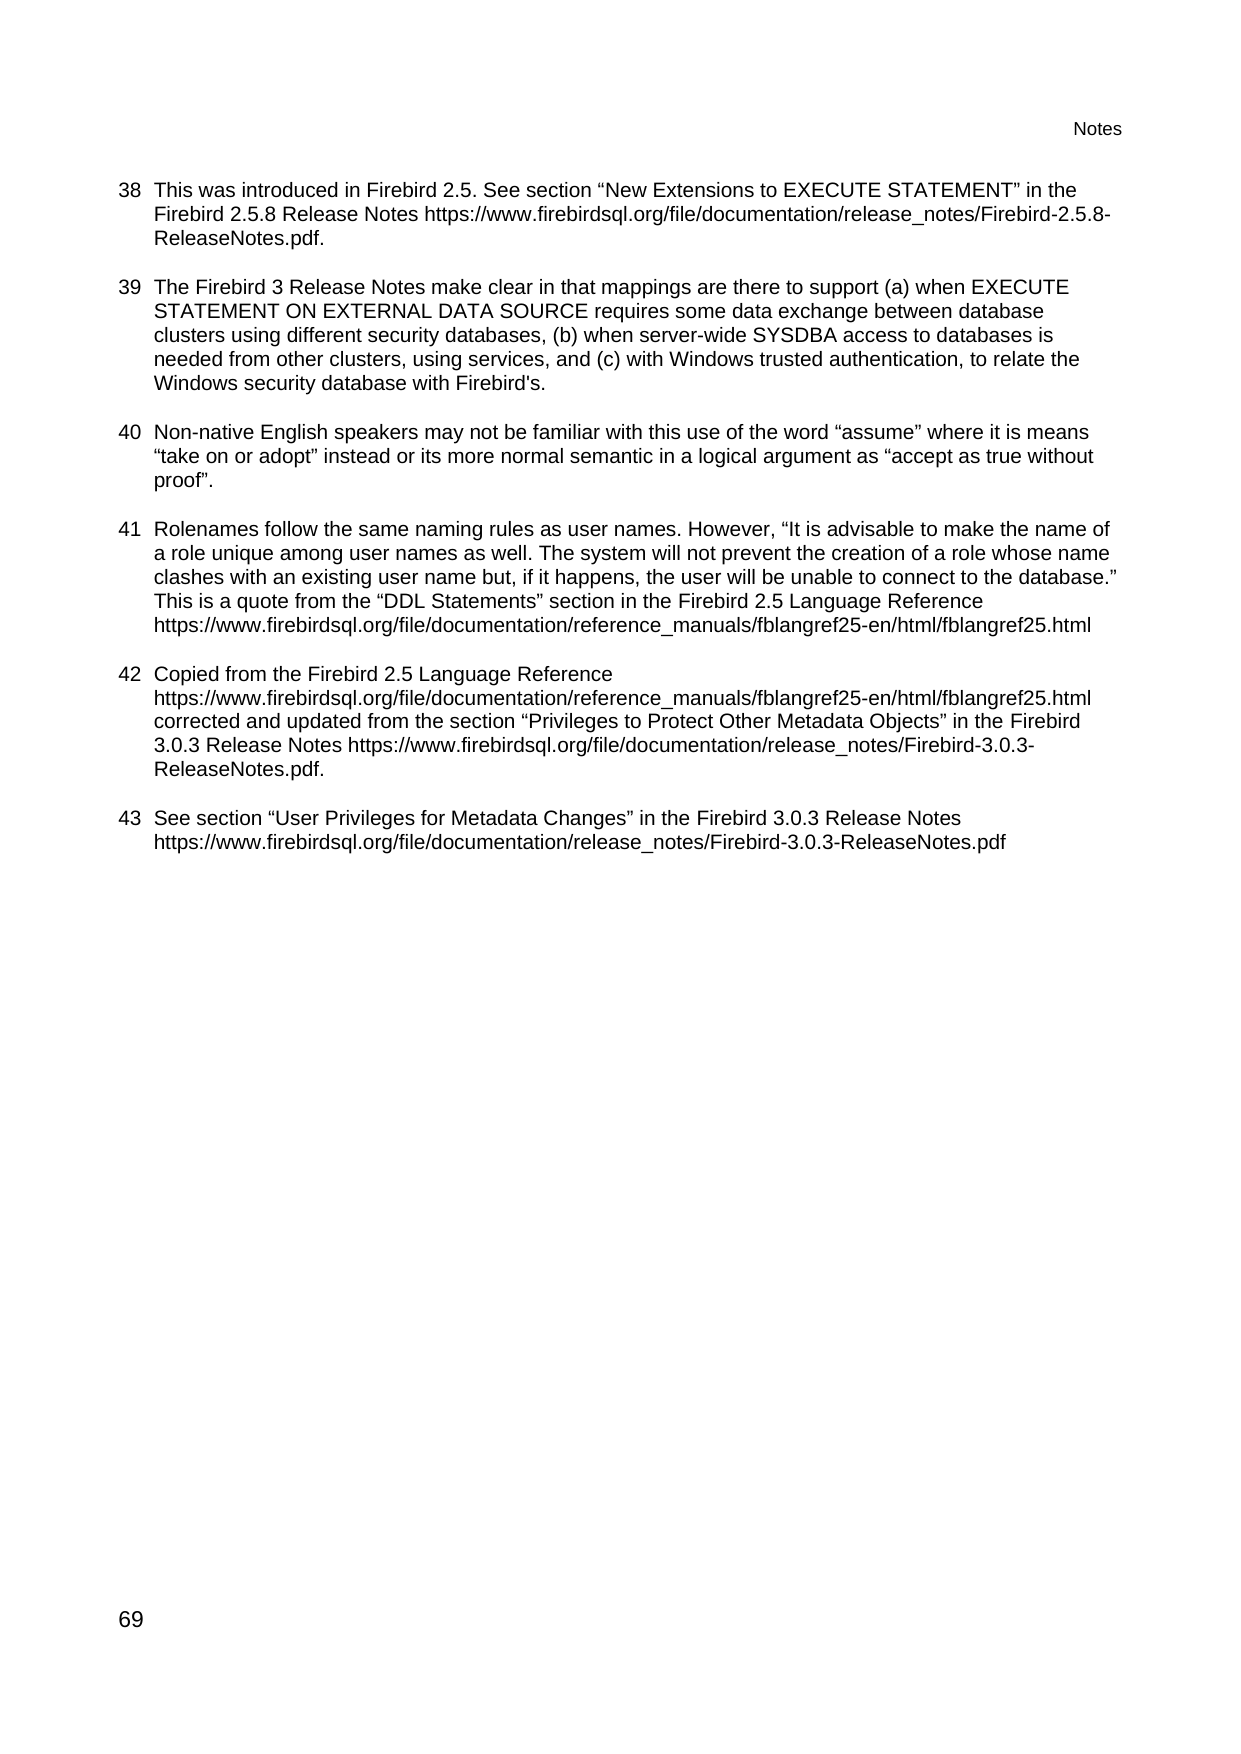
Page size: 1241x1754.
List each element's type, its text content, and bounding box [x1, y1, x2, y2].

text See section “User Privileges for Metadata Changes” in the Firebird 3.0.3 Release Notes https://www.firebirdsql.org/file/documentation/release_notes/Firebird-3.0.3-ReleaseNotes.pdf [118, 806, 1122, 854]
text Non-native English speakers may not be familiar with this use of the word “assume” where it is means “take on or adopt” instead or its more normal semantic in a logical argument as “accept as true without proof”. [118, 420, 1122, 492]
text Copied from the Firebird 2.5 Language Reference https://www.firebirdsql.org/file/documentation/reference_manuals/fblangref25-en/html/fblangref25.html corrected and updated from the section “Privileges to Protect Other Metadata Objects” in the Firebird 3.0.3 Release Notes https://www.firebirdsql.org/file/documentation/release_notes/Firebird-3.0.3-ReleaseNotes.pdf. [118, 661, 1122, 781]
list The Firebird 3 Release Notes make clear in that mappings are there to support (a) when EXECUTE STATEMENT ON EXTERNAL DATA SOURCE requires some data exchange between database clusters using different security databases, (b) when server-wide SYSDBA access to databases is needed from other clusters, using services, and (c) with Windows trusted authentication, to relate the Windows security database with Firebird's. [118, 275, 1122, 395]
text Rolenames follow the same naming rules as user names. However, “It is advisable to make the name of a role unique among user names as well. The system will not prevent the creation of a role whose name clashes with an existing user name but, if it happens, the user will be unable to connect to the database.” This is a quote from the “DDL Statements” section in the Firebird 2.5 Language Reference https://www.firebirdsql.org/file/documentation/reference_manuals/fblangref25-en/html/fblangref25.html [118, 517, 1122, 636]
list This was introduced in Firebird 2.5. See section “New Extensions to EXECUTE STATEMENT” in the Firebird 2.5.8 Release Notes https://www.firebirdsql.org/file/documentation/release_notes/Firebird-2.5.8-ReleaseNotes.pdf. [118, 178, 1122, 250]
